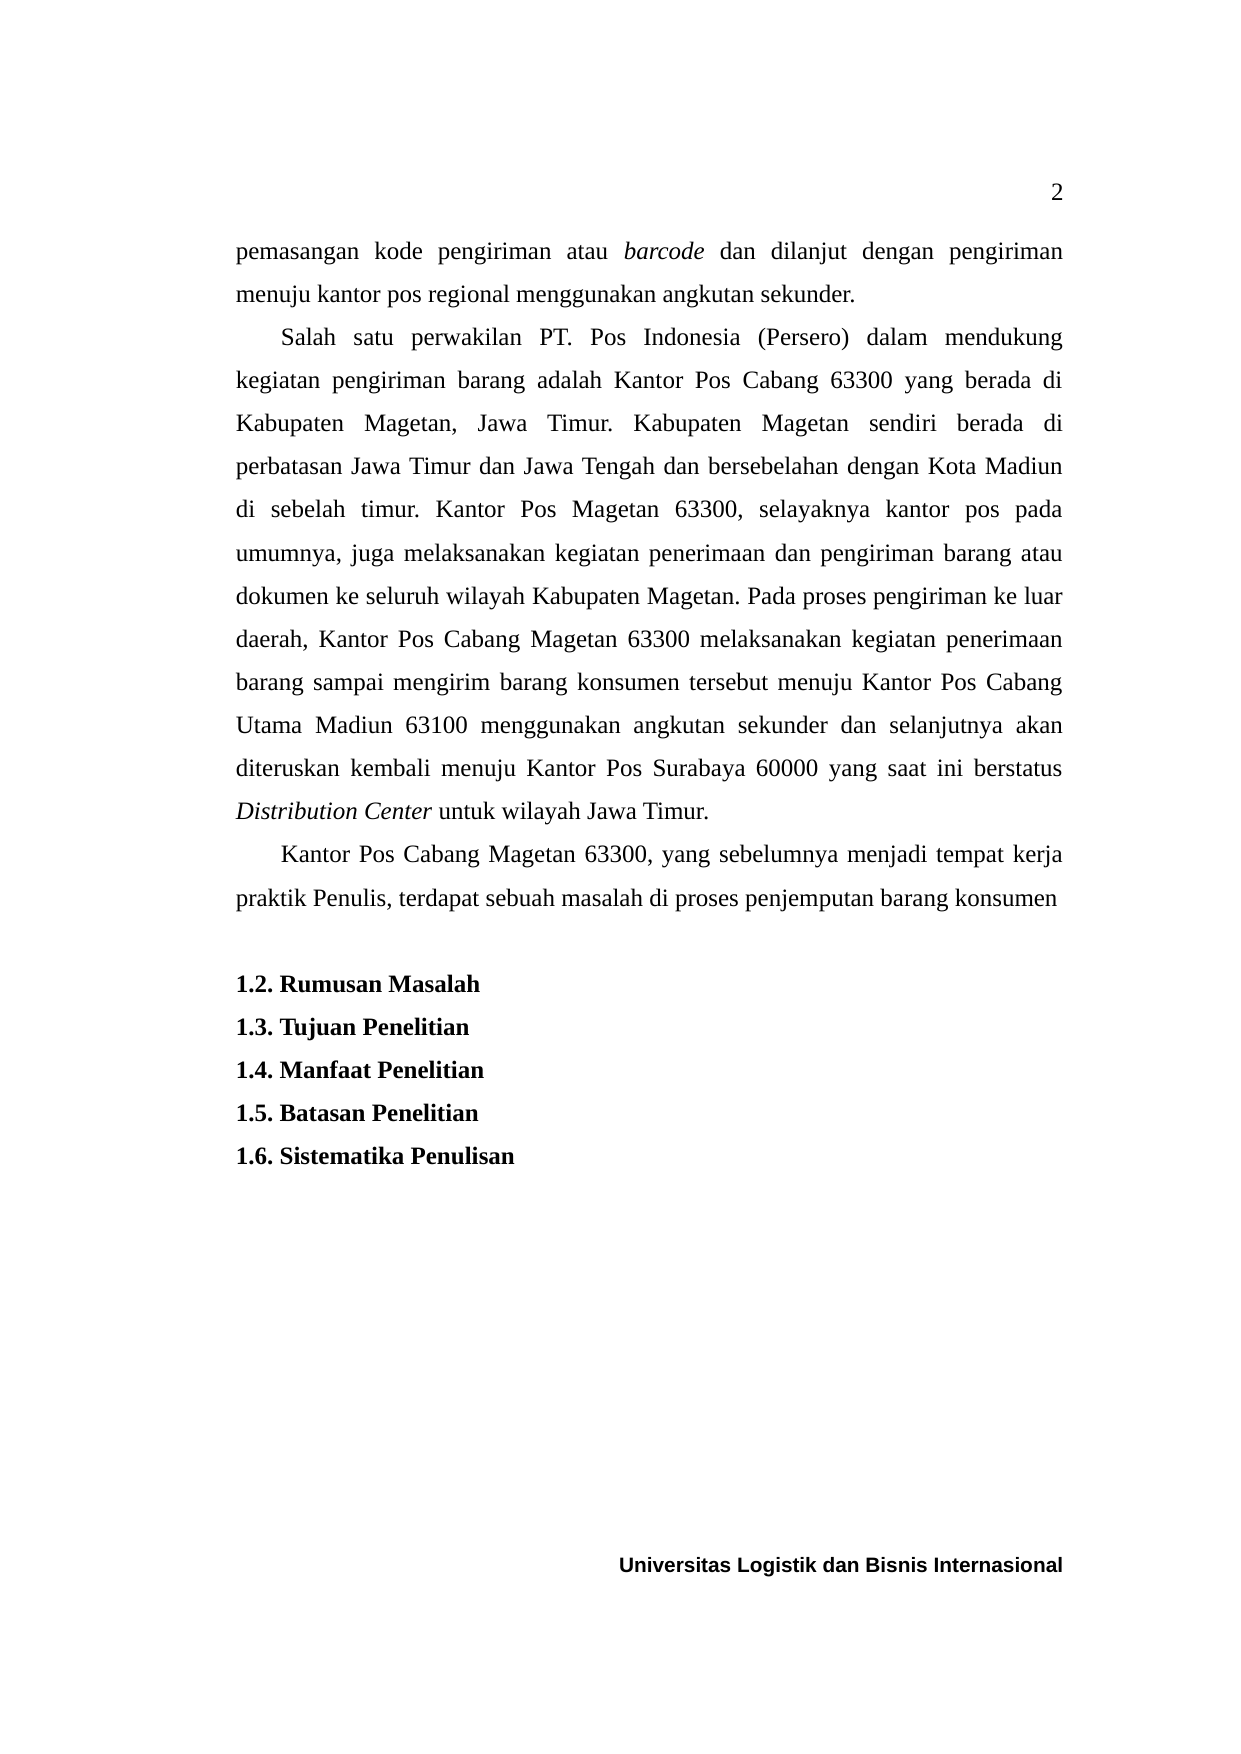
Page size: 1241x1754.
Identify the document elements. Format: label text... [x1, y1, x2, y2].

subtitle Batasan penelitian [236, 1098, 1063, 1127]
subtitle Tujuan penelitian [236, 1012, 1063, 1041]
text Kantor Pos Cabang Magetan 63300, yang sebelumnya menjadi tempat kerja praktik Penulis, terdapat sebuah masalah di proses penjemputan barang konsumen [236, 839, 1063, 911]
text Salah satu perwakilan PT. Pos Indonesia (Persero) dalam mendukung kegiatan pengiriman barang adalah Kantor Pos Cabang 63300 yang berada di Kabupaten Magetan, Jawa Timur. Kabupaten Magetan sendiri berada di perbatasan Jawa Timur dan Jawa Tengah dan bersebelahan dengan Kota Madiun di sebelah timur. Kantor Pos Magetan 63300, selayaknya kantor pos pada umumnya, juga melaksanakan kegiatan penerimaan dan pengiriman barang atau dokumen ke seluruh wilayah Kabupaten Magetan. Pada proses pengiriman ke luar daerah, Kantor Pos Cabang Magetan 63300 melaksanakan kegiatan penerimaan barang sampai mengirim barang konsumen tersebut menuju Kantor Pos Cabang Utama Madiun 63100 menggunakan angkutan sekunder dan selanjutnya akan diteruskan kembali menuju Kantor Pos Surabaya 60000 yang saat ini berstatus Distribution Center untuk wilayah Jawa Timur. [236, 322, 1063, 825]
subtitle Sistematika penulisan [236, 1141, 1063, 1170]
text pemasangan kode pengiriman atau barcode dan dilanjut dengan pengiriman menuju kantor pos regional menggunakan angkutan sekunder. [236, 236, 1063, 308]
subtitle Rumusan masalah [236, 969, 1063, 998]
subtitle Manfaat penelitian [236, 1055, 1063, 1084]
